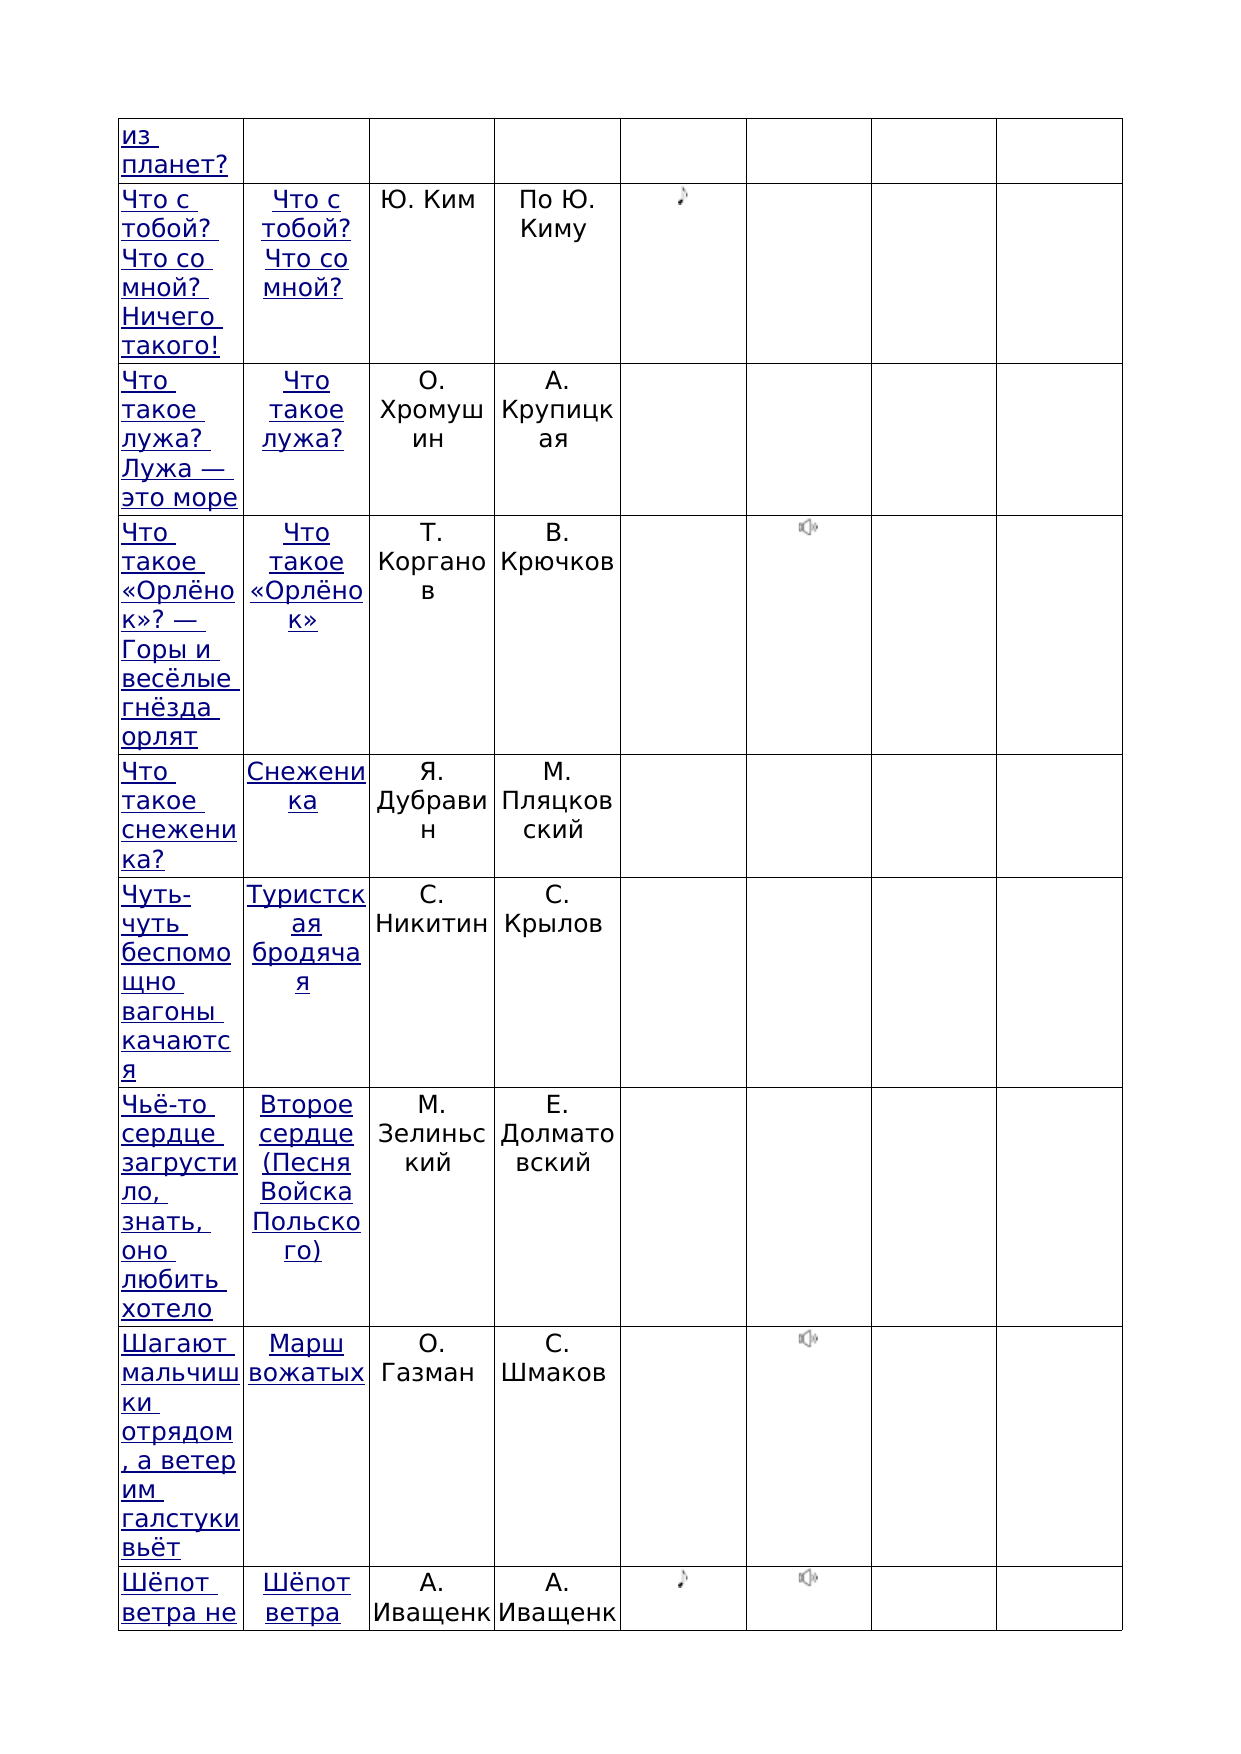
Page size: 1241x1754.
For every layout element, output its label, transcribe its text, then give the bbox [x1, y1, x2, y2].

table_cell [872, 1088, 996, 1326]
table_cell [872, 364, 996, 515]
table_cell Что такое «Орлёнок» [244, 516, 369, 754]
table_cell Шёпот ветра [244, 1567, 369, 1630]
table_cell [244, 119, 369, 182]
table_cell [997, 878, 1122, 1087]
table_cell [997, 755, 1122, 877]
table_cell [872, 755, 996, 877]
table_cell [747, 1088, 871, 1326]
table_cell Е. Долматовский [495, 1088, 620, 1326]
table_cell [621, 119, 746, 182]
table_cell [621, 1567, 746, 1630]
table_cell [621, 878, 746, 1087]
table_cell А. Иващенк [495, 1567, 620, 1630]
table_cell [872, 184, 996, 363]
table_cell [621, 184, 746, 363]
table_cell [997, 1088, 1122, 1326]
picture [798, 1329, 818, 1349]
table_cell [747, 516, 871, 754]
table_cell С. Никитин [370, 878, 494, 1087]
table_cell А. Крупицкая [495, 364, 620, 515]
table_cell По Ю. Киму [495, 184, 620, 363]
table_cell [621, 516, 746, 754]
table_cell [997, 516, 1122, 754]
table_cell Что такое лужа? Лужа — это море [119, 364, 243, 515]
table_cell [621, 1327, 746, 1566]
table_cell Ю. Ким [370, 184, 494, 363]
table_cell [872, 119, 996, 182]
picture [678, 1568, 688, 1588]
table_cell Что с тобой? Что со мной? Ничего такого! [119, 184, 243, 363]
table_cell О. Газман [370, 1327, 494, 1566]
table_cell Шёпот ветра не [119, 1567, 243, 1630]
table_cell Что такое снеженика? [119, 755, 243, 877]
table_cell Что такое «Орлёнок»? — Горы и весёлые гнёзда орлят [119, 516, 243, 754]
table_cell В. Крючков [495, 516, 620, 754]
table_cell [997, 1327, 1122, 1566]
table_cell [621, 1088, 746, 1326]
table_cell [621, 364, 746, 515]
table_cell Второе сердце (Песня Войска Польского) [244, 1088, 369, 1326]
table_cell О. Хромушин [370, 364, 494, 515]
table_cell Что с тобой? Что со мной? [244, 184, 369, 363]
table_cell [747, 1567, 871, 1630]
picture [678, 185, 688, 205]
table_cell [747, 1327, 871, 1566]
table_cell [872, 516, 996, 754]
table_cell [997, 1567, 1122, 1630]
table_cell [747, 364, 871, 515]
table_cell С. Шмаков [495, 1327, 620, 1566]
table_cell Т. Корганов [370, 516, 494, 754]
table_cell [872, 1327, 996, 1566]
table_cell из планет? [119, 119, 243, 182]
table_cell Туристская бродячая [244, 878, 369, 1087]
table_cell Марш вожатых [244, 1327, 369, 1566]
table_cell Я. Дубравин [370, 755, 494, 877]
table_cell Чьё-то сердце загрустило, знать, оно любить хотело [119, 1088, 243, 1326]
table_cell [997, 119, 1122, 182]
table_cell [370, 119, 494, 182]
table_cell [872, 878, 996, 1087]
table_cell С. Крылов [495, 878, 620, 1087]
table_cell М. Пляцковский [495, 755, 620, 877]
table_cell [747, 184, 871, 363]
table_cell [747, 878, 871, 1087]
table_cell [997, 364, 1122, 515]
table_cell Снеженика [244, 755, 369, 877]
table_cell [621, 755, 746, 877]
table_cell [747, 119, 871, 182]
table_cell [747, 755, 871, 877]
picture [798, 1568, 818, 1588]
table_cell [872, 1567, 996, 1630]
table_cell [997, 184, 1122, 363]
table_cell М. Зелиньский [370, 1088, 494, 1326]
table_cell Шагают мальчишки отрядом, а ветер им галстуки вьёт [119, 1327, 243, 1566]
picture [798, 518, 818, 537]
table_cell А. Иващенк [370, 1567, 494, 1630]
table_cell Что такое лужа? [244, 364, 369, 515]
table_cell [495, 119, 620, 182]
table_cell Чуть-чуть беспомощно вагоны качаются [119, 878, 243, 1087]
